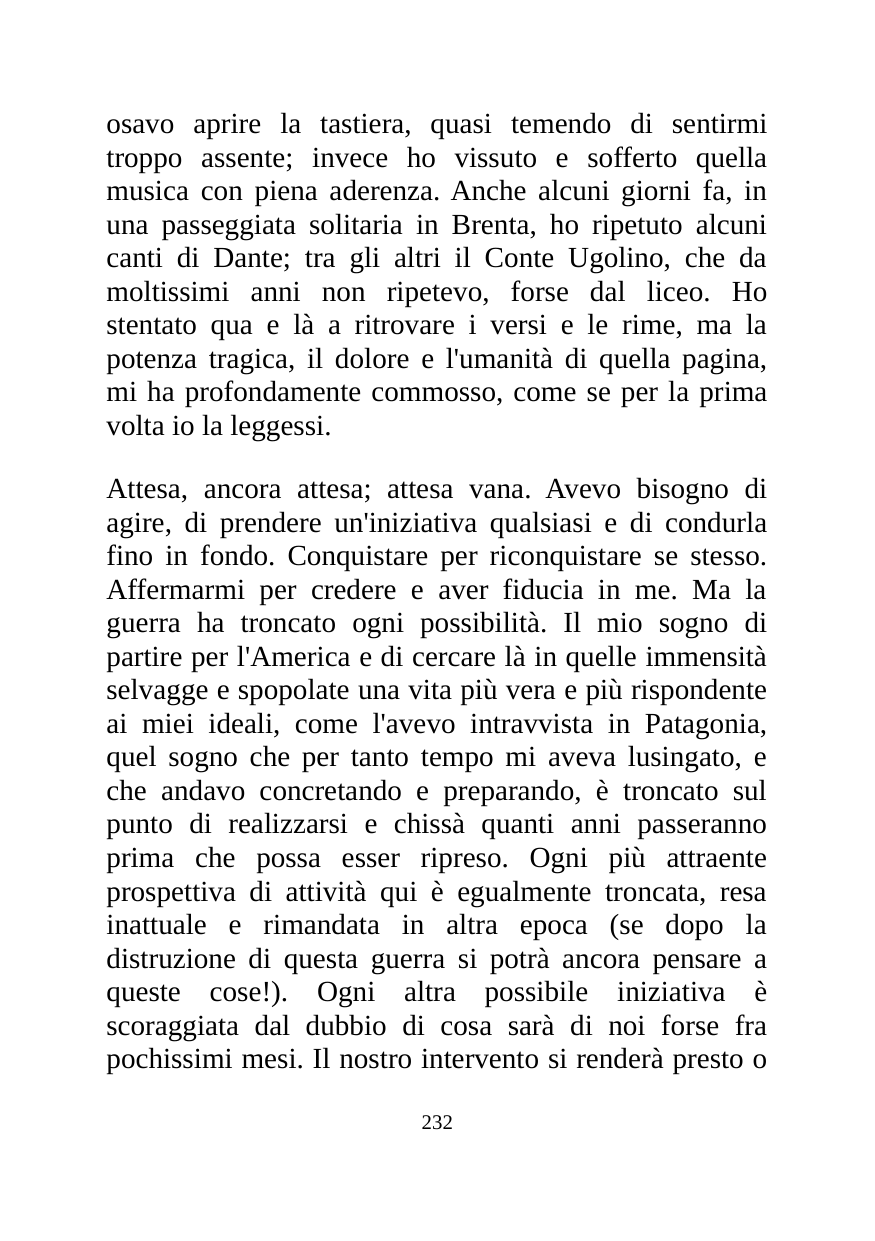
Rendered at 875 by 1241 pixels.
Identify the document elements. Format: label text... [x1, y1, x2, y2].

text Attesa, ancora attesa; attesa vana. Avevo bisogno di agire, di prendere un'iniziativa qualsiasi e di condurla fino in fondo. Conquistare per riconquistare se stesso. Affermarmi per credere e aver fiducia in me. Ma la guerra ha troncato ogni possibilità. Il mio sogno di partire per l'America e di cercare là in quelle immensità selvagge e spopolate una vita più vera e più rispondente ai miei ideali, come l'avevo intravvista in Patagonia, quel sogno che per tanto tempo mi aveva lusingato, e che andavo concretando e preparando, è troncato sul punto di realizzarsi e chissà quanti anni passeranno prima che possa esser ripreso. Ogni più attraente prospettiva di attività qui è egualmente troncata, resa inattuale e rimandata in altra epoca (se dopo la distruzione di questa guerra si potrà ancora pensare a queste cose!). Ogni altra possibile iniziativa è scoraggiata dal dubbio di cosa sarà di noi forse fra pochissimi mesi. Il nostro intervento si renderà presto o [106, 471, 768, 1075]
text osavo aprire la tastiera, quasi temendo di sentirmi troppo assente; invece ho vissuto e sofferto quella musica con piena aderenza. Anche alcuni giorni fa, in una passeggiata solitaria in Brenta, ho ripetuto alcuni canti di Dante; tra gli altri il Conte Ugolino, che da moltissimi anni non ripetevo, forse dal liceo. Ho stentato qua e là a ritrovare i versi e le rime, ma la potenza tragica, il dolore e l'umanità di quella pagina, mi ha profondamente commosso, come se per la prima volta io la leggessi. [106, 106, 768, 442]
